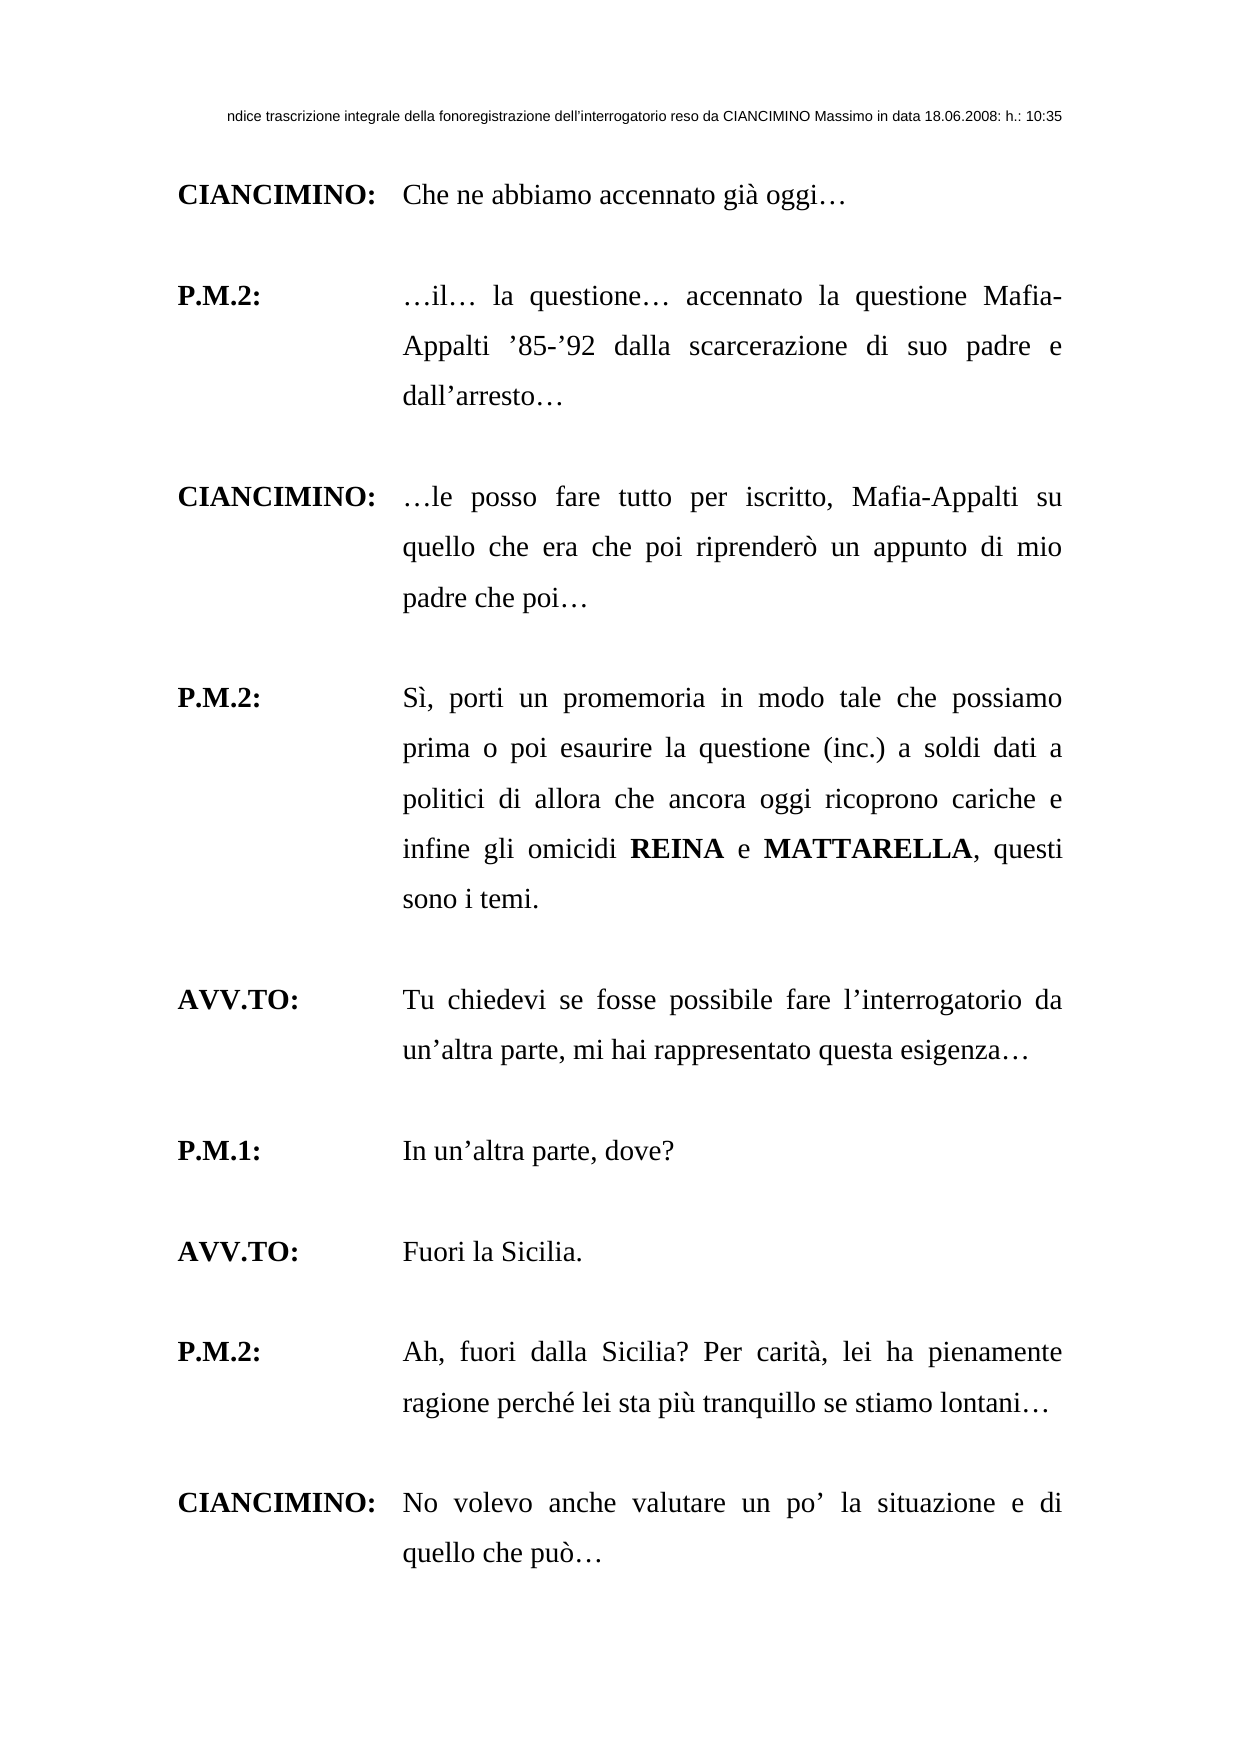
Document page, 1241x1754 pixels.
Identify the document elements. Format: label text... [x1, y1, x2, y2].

text AVV.TO: Tu chiedevi se fosse possibile fare l’interrogatorio da un’altra parte, mi hai rappresentato questa esigenza… [177, 982, 1063, 1066]
text P.M.2: …il… la questione… accennato la questione Mafia-Appalti ’85-’92 dalla scarcerazione di suo padre e dall’arresto… [177, 278, 1063, 412]
text P.M.2: Ah, fuori dalla Sicilia? Per carità, lei ha pienamente ragione perché lei sta più tranquillo se stiamo lontani… [177, 1334, 1063, 1418]
text CIANCIMINO: No volevo anche valutare un po’ la situazione e di quello che può… [177, 1485, 1063, 1569]
text AVV.TO: Fuori la Sicilia. [177, 1234, 1063, 1267]
text CIANCIMINO: Che ne abbiamo accennato già oggi… [177, 177, 1063, 211]
text P.M.2: Sì, porti un promemoria in modo tale che possiamo prima o poi esaurire la questione (inc.) a soldi dati a politici di allora che ancora oggi ricoprono cariche e infine gli omicidi REINA e MATTARELLA, questi sono i temi. [177, 680, 1063, 915]
text P.M.1: In un’altra parte, dove? [177, 1133, 1063, 1167]
text CIANCIMINO: …le posso fare tutto per iscritto, Mafia-Appalti su quello che era che poi riprenderò un appunto di mio padre che poi… [177, 479, 1063, 613]
